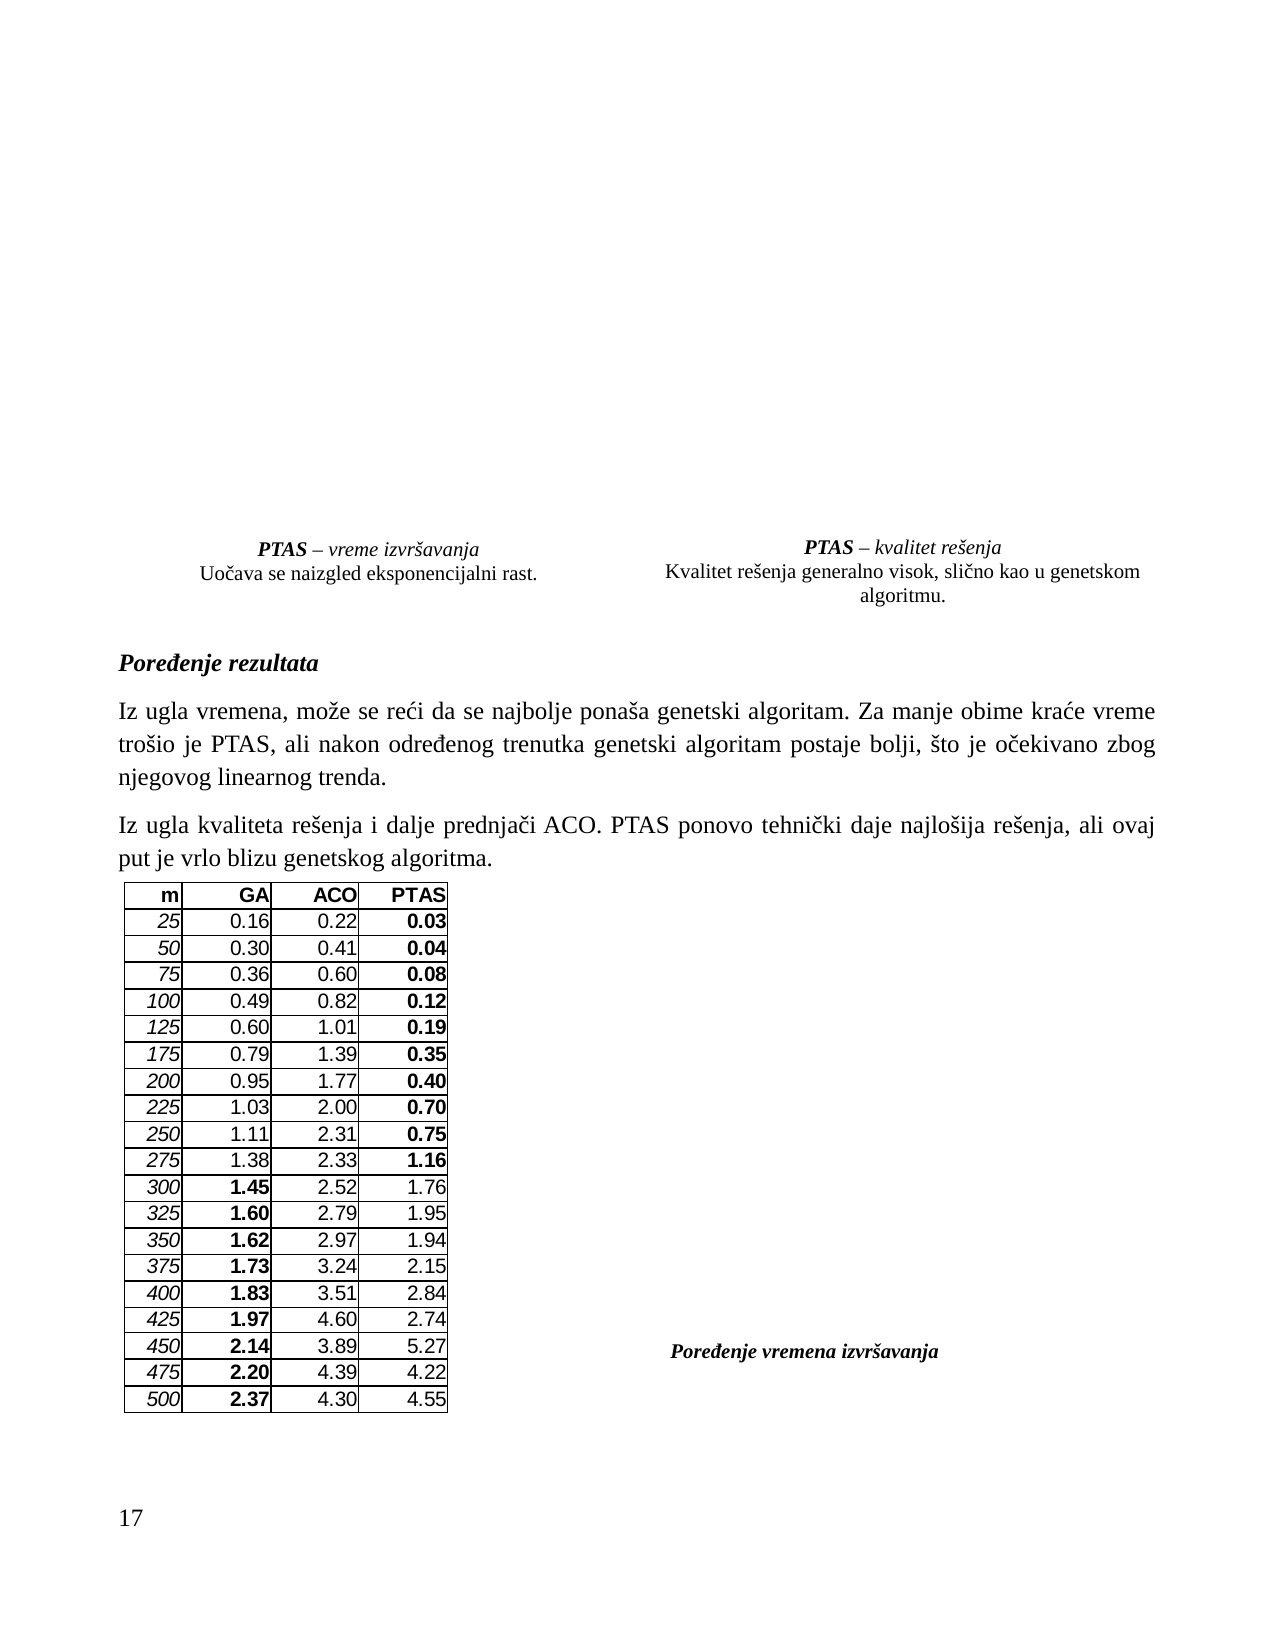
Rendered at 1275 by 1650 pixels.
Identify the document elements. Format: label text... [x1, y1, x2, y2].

text Iz ugla kvaliteta rešenja i dalje prednjači ACO. PTAS ponovo tehnički daje najlošija rešenja, ali ovaj put je vrlo blizu genetskog algoritma. [118, 810, 1157, 871]
text Poređenje rezultata [118, 648, 1157, 677]
text Iz ugla vremena, može se reći da se najbolje ponaša genetski algoritam. Za manje obime kraće vreme trošio je PTAS, ali nakon određenog trenutka genetski algoritam postaje bolji, što je očekivano zbog njegovog linearnog trenda. [118, 696, 1157, 791]
